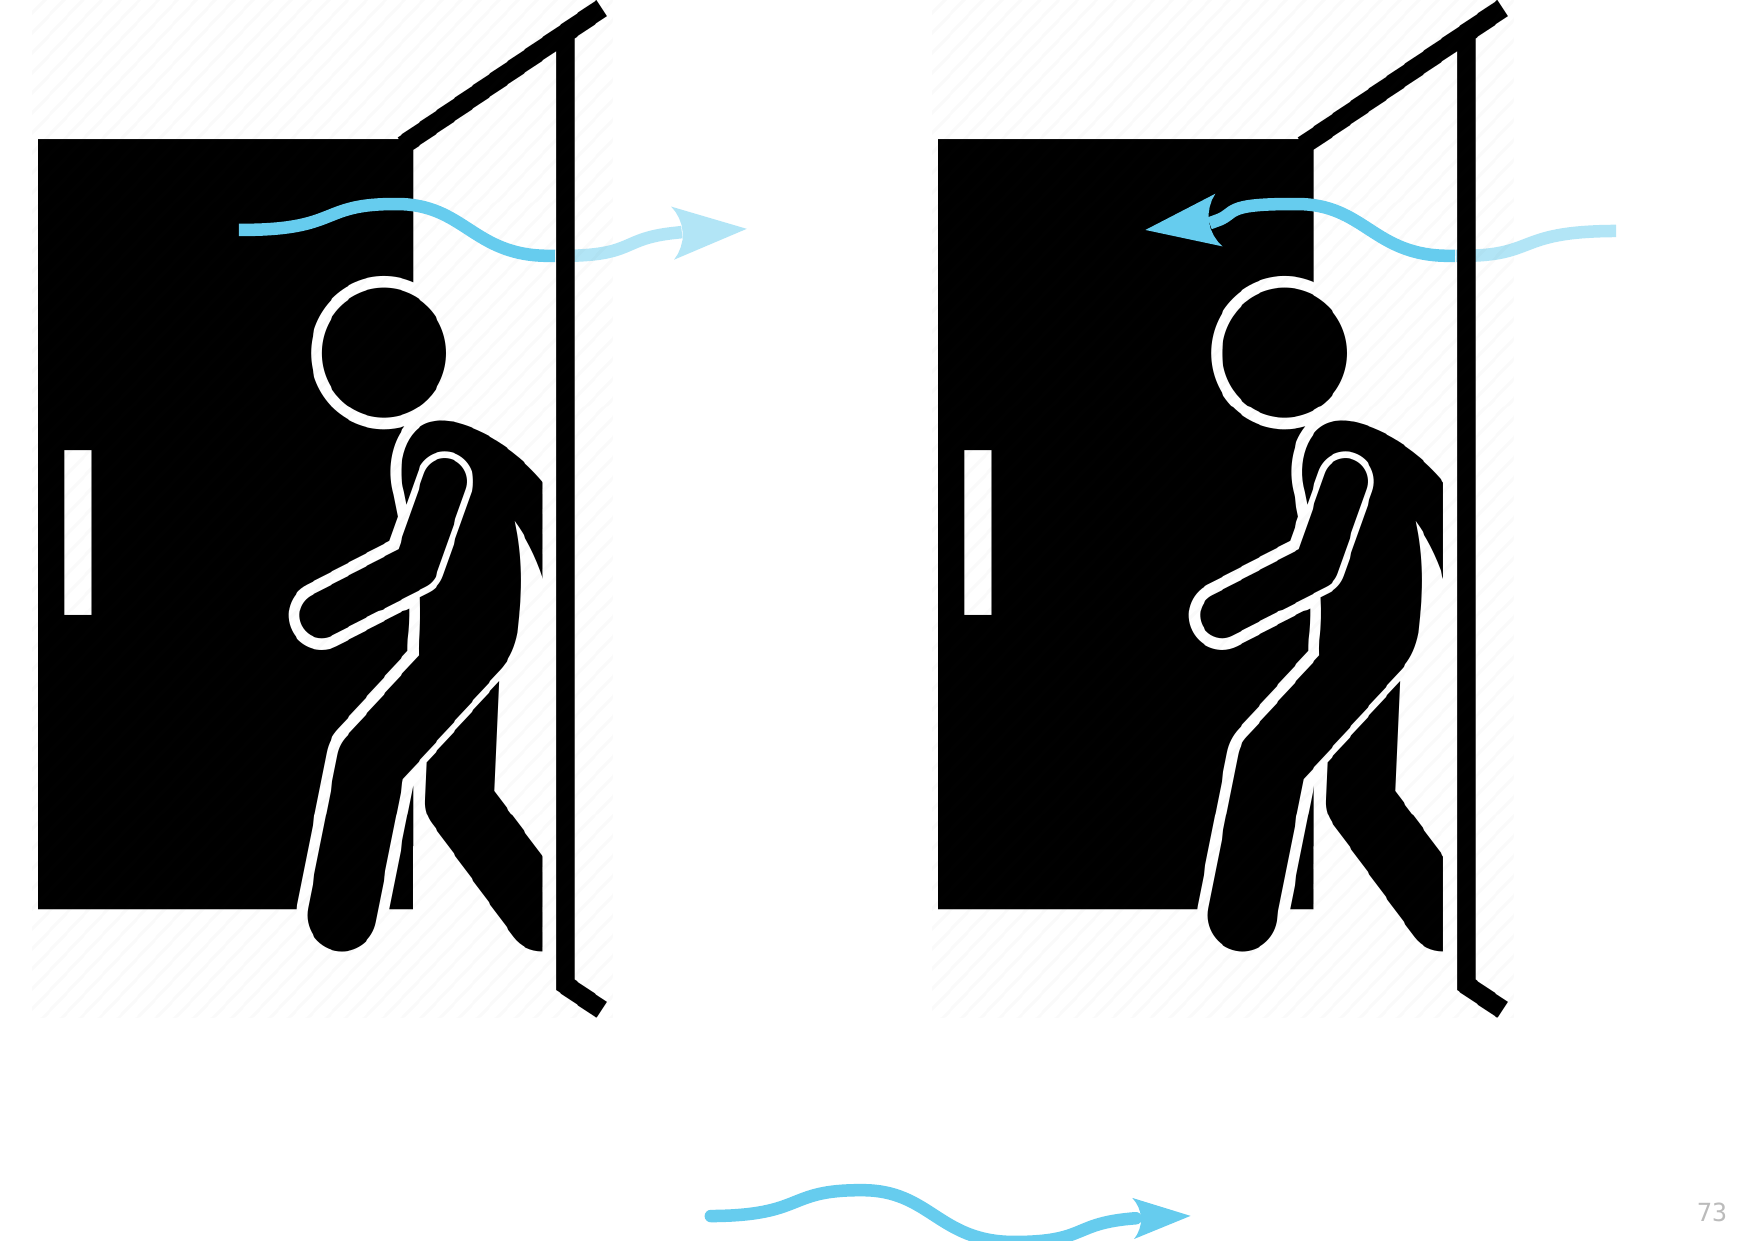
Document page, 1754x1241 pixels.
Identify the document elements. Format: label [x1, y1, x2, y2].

picture [932, 0, 1514, 1018]
picture [32, 0, 613, 1018]
